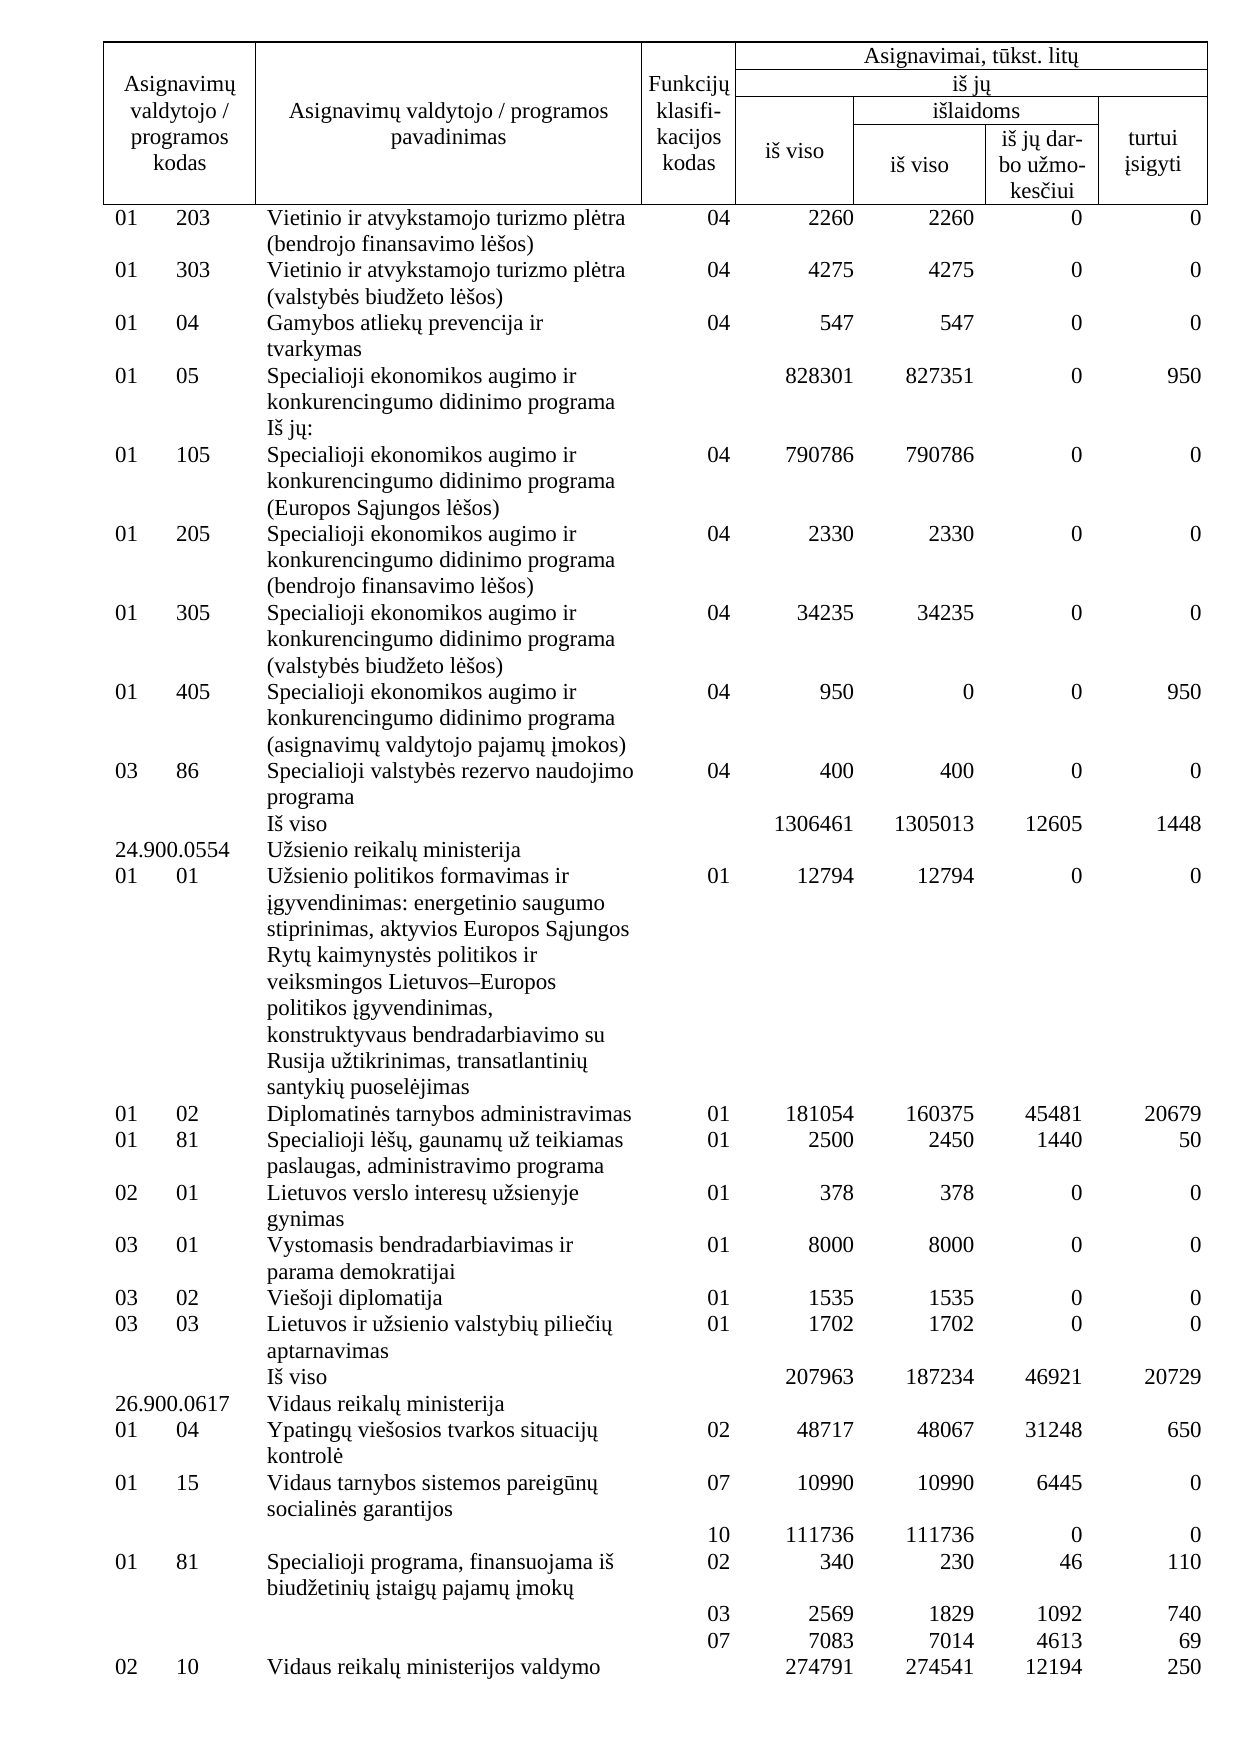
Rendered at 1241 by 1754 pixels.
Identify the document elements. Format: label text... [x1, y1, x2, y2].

table_cell 205 [165, 520, 255, 599]
table_cell 02 [646, 1548, 741, 1600]
table_cell Iš viso [255, 810, 646, 836]
table_cell 0 [985, 1284, 1093, 1311]
table_cell 405 [165, 678, 255, 757]
table_cell [646, 836, 741, 862]
table_cell [741, 415, 865, 441]
table_cell 03 [104, 1311, 164, 1363]
table_cell Iš jų: [255, 415, 646, 441]
table_cell Diplomatinės tarnybos administravimas [255, 1100, 646, 1126]
table_cell 10 [165, 1653, 255, 1679]
table_cell 04 [646, 256, 741, 309]
table_cell 48717 [741, 1416, 865, 1469]
table_cell [1213, 1416, 1221, 1469]
table_cell 160375 [865, 1100, 985, 1126]
table_cell Vietinio ir atvykstamojo turizmo plėtra (valstybės biudžeto lėšos) [255, 256, 646, 309]
table_cell 0 [1093, 1231, 1213, 1284]
table_cell 4613 [985, 1627, 1093, 1653]
table_cell 0 [985, 1231, 1093, 1284]
table_cell 0 [1093, 1469, 1213, 1521]
table_cell 0 [985, 362, 1093, 414]
table_header Funkcijų klasifi- kacijos kodas [642, 43, 735, 204]
table_cell 81 [165, 1548, 255, 1600]
table_cell 203 [165, 205, 255, 256]
table_cell 04 [165, 1416, 255, 1469]
table_cell 0 [985, 863, 1093, 1100]
table_cell [646, 1363, 741, 1389]
table_cell 01 [165, 1231, 255, 1284]
table_cell 81 [165, 1126, 255, 1179]
table_cell 04 [165, 309, 255, 362]
table_cell 03 [104, 1284, 164, 1311]
table_cell 950 [1093, 362, 1213, 414]
table_cell 10990 [741, 1469, 865, 1521]
table_cell Specialioji ekonomikos augimo ir konkurencingumo didinimo programa (asignavimų valdytojo pajamų įmokos) [255, 678, 646, 757]
table_cell 0 [985, 1311, 1093, 1363]
table_cell 0 [985, 599, 1093, 678]
table_cell [646, 415, 741, 441]
table_cell 01 [646, 1126, 741, 1179]
table_cell iš jų [736, 70, 1207, 96]
table_cell 110 [1093, 1548, 1213, 1600]
table_cell 02 [165, 1284, 255, 1311]
table_cell Specialioji programa, finansuojama iš biudžetinių įstaigų pajamų įmokų [255, 1548, 646, 1600]
table_cell 31248 [985, 1416, 1093, 1469]
table_cell 01 [104, 1126, 164, 1179]
table_cell 0 [985, 441, 1093, 520]
table_cell [1213, 863, 1221, 1100]
table_cell Vystomasis bendradarbiavimas ir parama demokratijai [255, 1231, 646, 1284]
table_cell Vietinio ir atvykstamojo turizmo plėtra (bendrojo finansavimo lėšos) [255, 205, 646, 256]
table_cell [741, 836, 865, 862]
table_cell 03 [104, 1231, 164, 1284]
table_cell 0 [1093, 441, 1213, 520]
table_cell [646, 810, 741, 836]
table_cell [1208, 69, 1213, 96]
table_cell [1213, 1231, 1221, 1284]
table_cell 24.900.0554 [104, 836, 255, 862]
table_cell 04 [646, 205, 741, 256]
table_cell 181054 [741, 1100, 865, 1126]
table_cell iš viso [736, 97, 853, 204]
table_cell [1213, 1600, 1221, 1627]
table_cell [1213, 362, 1221, 414]
table_cell 7014 [865, 1627, 985, 1653]
table_cell 20729 [1093, 1363, 1213, 1389]
table_cell [1213, 204, 1221, 256]
table_cell [985, 836, 1093, 862]
table_cell 0 [1093, 1311, 1213, 1363]
table_cell Ypatingų viešosios tvarkos situacijų kontrolė [255, 1416, 646, 1469]
table_cell 950 [1093, 678, 1213, 757]
table_cell [1213, 1469, 1221, 1521]
table_cell 01 [165, 1179, 255, 1231]
table_cell 8000 [865, 1231, 985, 1284]
table_cell 01 [165, 863, 255, 1100]
table_cell 12794 [741, 863, 865, 1100]
table_cell Vidaus reikalų ministerijos valdymo [255, 1653, 646, 1679]
table_cell 1829 [865, 1600, 985, 1627]
table_cell 2450 [865, 1126, 985, 1179]
table_cell 0 [865, 678, 985, 757]
table_cell 02 [104, 1653, 164, 1679]
table_cell 274791 [741, 1653, 865, 1679]
table_cell 0 [985, 520, 1093, 599]
table_cell 01 [646, 1284, 741, 1311]
table_cell 20679 [1093, 1100, 1213, 1126]
table_cell 12194 [985, 1653, 1093, 1679]
table_cell [1213, 1363, 1221, 1389]
table_cell 2330 [741, 520, 865, 599]
table_cell [865, 836, 985, 862]
table_cell 01 [104, 256, 164, 309]
table_cell 05 [165, 362, 255, 414]
table_cell Specialioji lėšų, gaunamų už teikiamas paslaugas, administravimo programa [255, 1126, 646, 1179]
table_cell [1213, 415, 1221, 441]
table_cell [165, 415, 255, 441]
table_cell 46 [985, 1548, 1093, 1600]
table_cell 02 [165, 1100, 255, 1126]
table_cell 12794 [865, 863, 985, 1100]
table_cell 105 [165, 441, 255, 520]
table_cell 8000 [741, 1231, 865, 1284]
table_cell 1306461 [741, 810, 865, 836]
table_cell 378 [865, 1179, 985, 1231]
table_cell [1213, 757, 1221, 810]
table_cell 0 [985, 678, 1093, 757]
table_cell 1535 [741, 1284, 865, 1311]
table_cell Lietuvos ir užsienio valstybių piliečių aptarnavimas [255, 1311, 646, 1363]
table_cell 2260 [865, 205, 985, 256]
table_cell 46921 [985, 1363, 1093, 1389]
table_cell 01 [646, 1311, 741, 1363]
table_cell 1702 [741, 1311, 865, 1363]
table_cell 01 [104, 863, 164, 1100]
table_cell 04 [646, 441, 741, 520]
table_cell 01 [104, 1469, 164, 1521]
table_cell [1213, 96, 1221, 123]
table_cell [1213, 256, 1221, 309]
table_cell 340 [741, 1548, 865, 1600]
table_cell [1213, 1311, 1221, 1363]
table_cell iš jų dar-bo užmo-kesčiui [986, 125, 1098, 204]
table_cell 10 [646, 1521, 741, 1548]
table_cell 1448 [1093, 810, 1213, 836]
table_cell [646, 362, 741, 414]
table_cell [1213, 520, 1221, 599]
table_cell [255, 1600, 646, 1627]
table_cell 04 [646, 309, 741, 362]
table_cell [104, 1521, 164, 1548]
table_cell 305 [165, 599, 255, 678]
table_cell 04 [646, 599, 741, 678]
table_cell 01 [646, 1231, 741, 1284]
table_cell 2500 [741, 1126, 865, 1179]
table_cell 48067 [865, 1416, 985, 1469]
table_cell 0 [985, 256, 1093, 309]
table_cell 0 [1093, 757, 1213, 810]
table_cell 303 [165, 256, 255, 309]
table_cell [1213, 810, 1221, 836]
table_cell 02 [646, 1416, 741, 1469]
table_cell [1213, 678, 1221, 757]
table_cell 01 [104, 520, 164, 599]
table_cell [255, 1627, 646, 1653]
table_cell 01 [104, 1416, 164, 1469]
table_cell 50 [1093, 1126, 1213, 1179]
table_cell [1213, 1100, 1221, 1126]
table_cell 0 [1093, 863, 1213, 1100]
table_cell 207963 [741, 1363, 865, 1389]
table_cell [104, 1363, 164, 1389]
table_cell 34235 [741, 599, 865, 678]
table_cell 0 [1093, 1179, 1213, 1231]
table_cell 2260 [741, 205, 865, 256]
table_cell 03 [165, 1311, 255, 1363]
table_cell 111736 [865, 1521, 985, 1548]
table_cell 0 [1093, 1284, 1213, 1311]
table_cell [104, 810, 164, 836]
table_header Asignavimų valdytojo / programos kodas [104, 43, 255, 204]
table_cell 250 [1093, 1653, 1213, 1679]
table_cell 230 [865, 1548, 985, 1600]
table_cell [1093, 836, 1213, 862]
table_cell [1213, 1126, 1221, 1179]
table_cell Specialioji ekonomikos augimo ir konkurencingumo didinimo programa [255, 362, 646, 414]
table_cell Specialioji ekonomikos augimo ir konkurencingumo didinimo programa (Europos Sąjungos lėšos) [255, 441, 646, 520]
table_cell 07 [646, 1469, 741, 1521]
table_cell 03 [104, 757, 164, 810]
table_cell 111736 [741, 1521, 865, 1548]
table_cell 378 [741, 1179, 865, 1231]
table_cell Užsienio politikos formavimas ir įgyvendinimas: energetinio saugumo stiprinimas, aktyvios Europos Sąjungos Rytų kaimynystės politikos ir veiksmingos Lietuvos–Europos politikos įgyvendinimas, konstruktyvaus bendradarbiavimo su Rusija užtikrinimas, transatlantinių santykių puoselėjimas [255, 863, 646, 1100]
table_cell [865, 415, 985, 441]
table_cell 547 [741, 309, 865, 362]
table_cell Iš viso [255, 1363, 646, 1389]
table_header Asignavimai, tūkst. litų [736, 43, 1207, 69]
table_cell 0 [1093, 599, 1213, 678]
table_cell 1702 [865, 1311, 985, 1363]
table_cell Užsienio reikalų ministerija [255, 836, 646, 862]
table_cell 790786 [741, 441, 865, 520]
table_cell [165, 1521, 255, 1548]
table_cell [1213, 1390, 1221, 1416]
table_cell Vidaus tarnybos sistemos pareigūnų socialinės garantijos [255, 1469, 646, 1521]
table_cell 69 [1093, 1627, 1213, 1653]
table_cell Specialioji ekonomikos augimo ir konkurencingumo didinimo programa (valstybės biudžeto lėšos) [255, 599, 646, 678]
table_cell [1213, 124, 1221, 204]
table_cell 0 [985, 205, 1093, 256]
table_cell 01 [104, 599, 164, 678]
table_cell 0 [1093, 1521, 1213, 1548]
table_cell [1213, 1521, 1221, 1548]
table_cell 2569 [741, 1600, 865, 1627]
table_cell 0 [985, 757, 1093, 810]
table_cell [1213, 1284, 1221, 1311]
table_cell 0 [985, 1179, 1093, 1231]
table_cell 4275 [741, 256, 865, 309]
table_cell [255, 1521, 646, 1548]
table_cell [741, 1390, 865, 1416]
table_cell Lietuvos verslo interesų užsienyje gynimas [255, 1179, 646, 1231]
table_cell 828301 [741, 362, 865, 414]
table_cell [165, 810, 255, 836]
table_cell [104, 1627, 164, 1653]
table_cell 1092 [985, 1600, 1093, 1627]
table_cell 740 [1093, 1600, 1213, 1627]
table_cell 274541 [865, 1653, 985, 1679]
table_cell [985, 1390, 1093, 1416]
table_cell 187234 [865, 1363, 985, 1389]
table_cell 0 [1093, 520, 1213, 599]
table_cell [1213, 1653, 1221, 1679]
table_cell 950 [741, 678, 865, 757]
table_header [1213, 41, 1221, 69]
table_cell 547 [865, 309, 985, 362]
table_cell 01 [104, 309, 164, 362]
table_cell 01 [104, 441, 164, 520]
table_cell 01 [104, 205, 164, 256]
table_cell [1213, 1179, 1221, 1231]
table_cell išlaidoms [854, 97, 1098, 123]
table_cell 01 [104, 678, 164, 757]
table_cell Vidaus reikalų ministerija [255, 1390, 646, 1416]
table_cell [865, 1390, 985, 1416]
table_cell 7083 [741, 1627, 865, 1653]
table_cell 827351 [865, 362, 985, 414]
table_cell [1213, 69, 1221, 96]
table_cell 02 [104, 1179, 164, 1231]
table_cell 03 [646, 1600, 741, 1627]
table_cell Specialioji valstybės rezervo naudojimo programa [255, 757, 646, 810]
table_cell 45481 [985, 1100, 1093, 1126]
table_cell [165, 1600, 255, 1627]
table_cell 400 [741, 757, 865, 810]
table_header Asignavimų valdytojo / programos pavadinimas [256, 43, 641, 204]
table_cell turtui įsigyti [1099, 97, 1207, 204]
table_cell 4275 [865, 256, 985, 309]
table_cell 0 [1093, 309, 1213, 362]
table_cell 650 [1093, 1416, 1213, 1469]
table_cell 04 [646, 520, 741, 599]
table_cell iš viso [854, 125, 985, 204]
table_cell 1305013 [865, 810, 985, 836]
table_cell 01 [104, 362, 164, 414]
table_cell [1213, 599, 1221, 678]
table_cell 01 [104, 1548, 164, 1600]
table_cell 0 [985, 1521, 1093, 1548]
table_cell [646, 1653, 741, 1679]
table_cell [646, 1390, 741, 1416]
table_cell 01 [646, 1179, 741, 1231]
table_cell 12605 [985, 810, 1093, 836]
table_cell 01 [646, 863, 741, 1100]
table_cell [1213, 836, 1221, 862]
table_cell 86 [165, 757, 255, 810]
table_cell 400 [865, 757, 985, 810]
table_cell 2330 [865, 520, 985, 599]
table_cell 6445 [985, 1469, 1093, 1521]
table_cell Gamybos atliekų prevencija ir tvarkymas [255, 309, 646, 362]
table_header [1208, 41, 1213, 69]
table_cell [165, 1363, 255, 1389]
table_cell 0 [1093, 256, 1213, 309]
table_cell [1213, 441, 1221, 520]
table_cell 1535 [865, 1284, 985, 1311]
table_cell 10990 [865, 1469, 985, 1521]
table_cell [104, 415, 164, 441]
table_cell [985, 415, 1093, 441]
table_cell 15 [165, 1469, 255, 1521]
table_cell 26.900.0617 [104, 1390, 255, 1416]
table_cell Viešoji diplomatija [255, 1284, 646, 1311]
table_cell [165, 1627, 255, 1653]
table_cell 07 [646, 1627, 741, 1653]
table_cell [1208, 124, 1213, 204]
table_cell 04 [646, 757, 741, 810]
table_cell 34235 [865, 599, 985, 678]
table_cell Specialioji ekonomikos augimo ir konkurencingumo didinimo programa (bendrojo finansavimo lėšos) [255, 520, 646, 599]
table_cell 1440 [985, 1126, 1093, 1179]
table_cell [1213, 1548, 1221, 1600]
table_cell [1093, 1390, 1213, 1416]
table_cell [1213, 309, 1221, 362]
table_cell [1213, 1627, 1221, 1653]
table_cell 01 [104, 1100, 164, 1126]
table_cell 01 [646, 1100, 741, 1126]
table_cell [1208, 96, 1213, 123]
table_cell 0 [985, 309, 1093, 362]
table_cell [1093, 415, 1213, 441]
table_cell 04 [646, 678, 741, 757]
table_cell 790786 [865, 441, 985, 520]
table_cell 0 [1093, 204, 1213, 256]
table_cell [104, 1600, 164, 1627]
